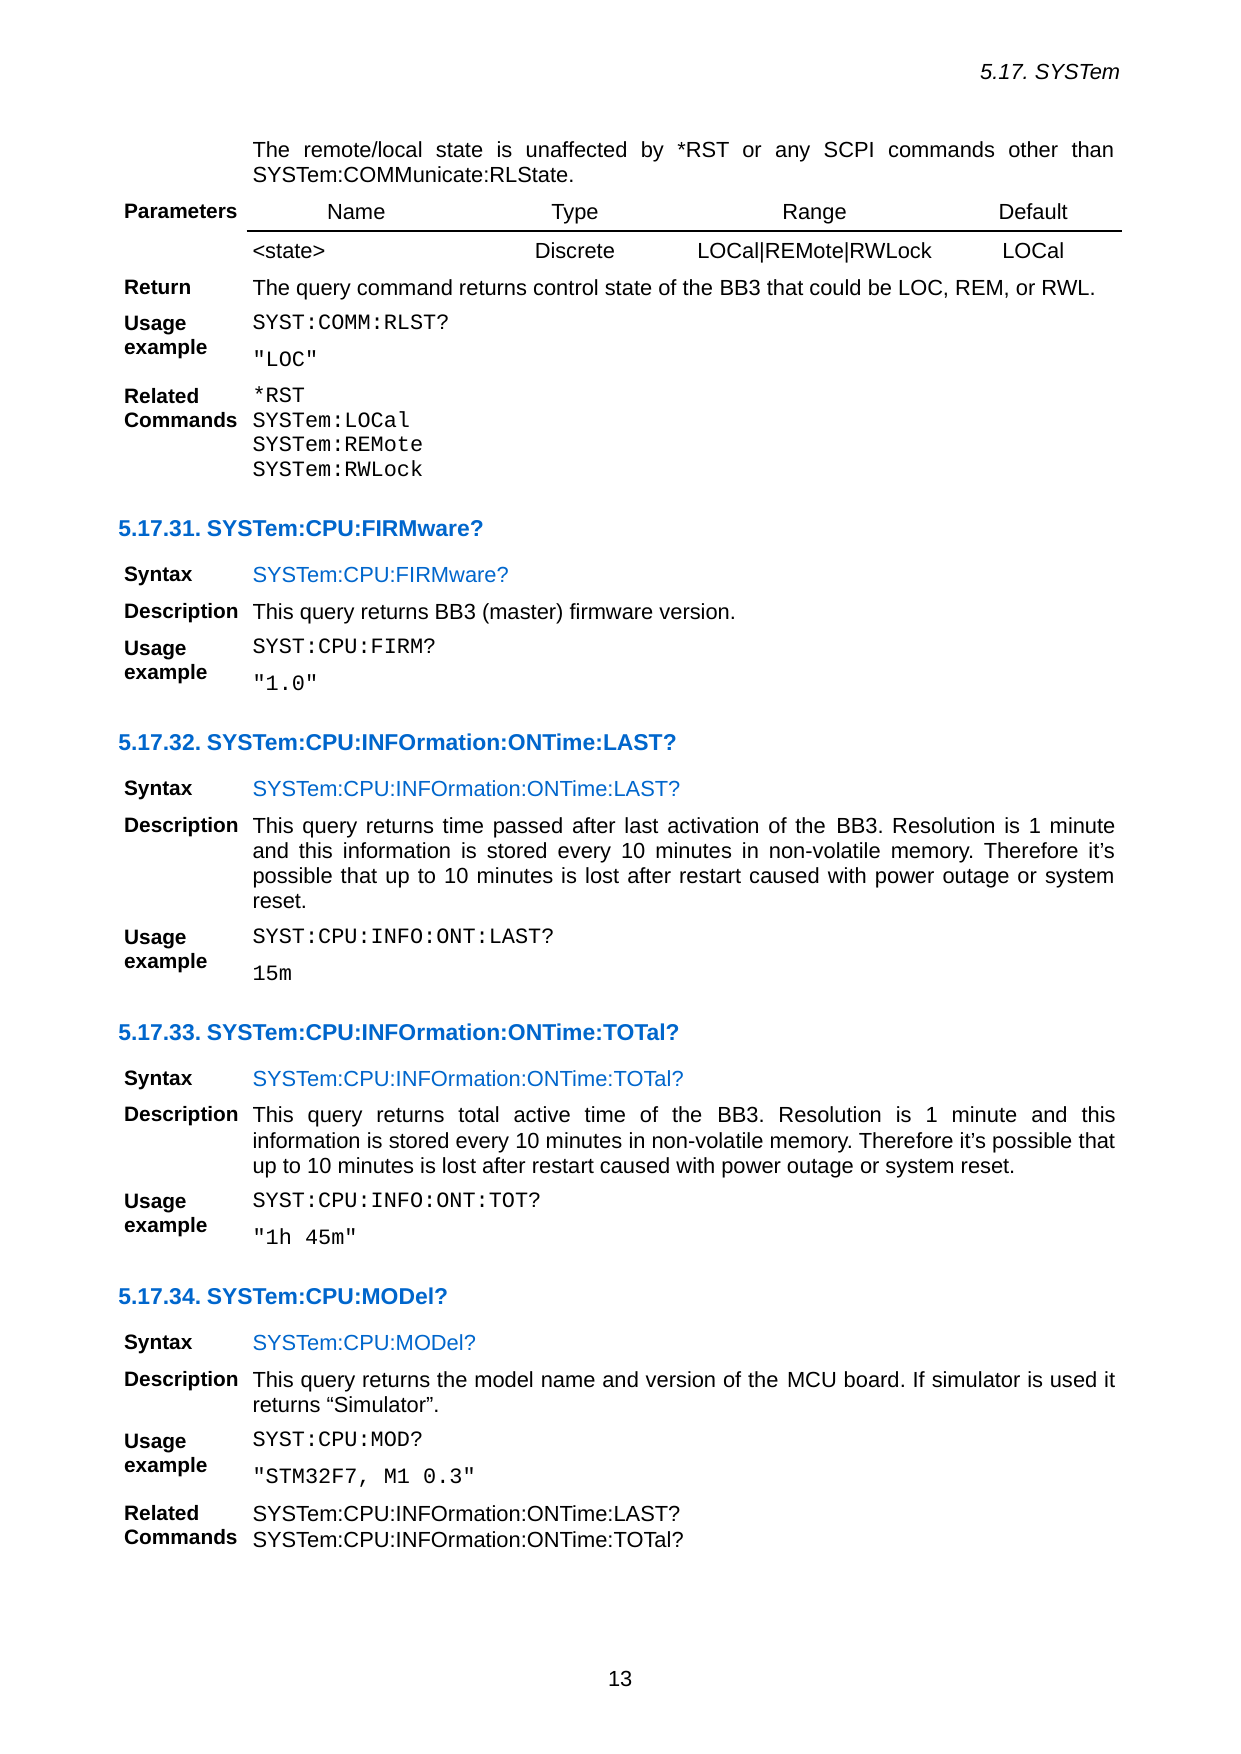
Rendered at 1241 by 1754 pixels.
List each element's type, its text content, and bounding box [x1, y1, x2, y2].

table_cell Usage example [118, 919, 247, 992]
table_cell This query returns BB3 (master) firmware version. [247, 593, 1122, 630]
table_cell Usage example [118, 305, 247, 378]
table_cell Discrete [465, 232, 684, 269]
subtitle SYSTem:CPU:INFOrmation:ONTime:TOTal? [118, 1019, 1122, 1045]
table_cell SYSTem:CPU:INFOrmation:ONTime:LAST? SYSTem:CPU:INFOrmation:ONTime:TOTal? [247, 1496, 1122, 1557]
table_cell Usage example [118, 630, 247, 703]
table_cell LOCal [945, 232, 1122, 269]
subtitle SYSTem:CPU:FIRMware? [118, 515, 1122, 542]
table_cell <state> [247, 232, 465, 269]
subtitle SYSTem:CPU:MODel? [118, 1283, 1122, 1309]
table_header Syntax [118, 557, 247, 593]
table_cell The query command returns control state of the BB3 that could be LOC, REM, or RWL. [247, 269, 1122, 305]
table_cell Related Commands [118, 1496, 247, 1557]
table_cell Return [118, 269, 247, 305]
table_header Syntax [118, 1060, 247, 1097]
table_header SYSTem:CPU:INFOrmation:ONTime:LAST? [247, 770, 1122, 807]
table_header SYSTem:CPU:FIRMware? [247, 557, 1122, 593]
table_cell SYST:COMM:RLST? "LOC" [247, 305, 1122, 378]
table_cell SYST:CPU:MOD? "STM32F7, M1 0.3" [247, 1423, 1122, 1496]
table_cell This query returns total active time of the BB3. Resolution is 1 minute and this information is stored every 10 minutes in non-volatile memory. Therefore it’s possible that up to 10 minutes is lost after restart caused with power outage or system reset. [247, 1097, 1122, 1184]
table_cell Name [247, 193, 465, 230]
table_cell SYST:CPU:INFO:ONT:LAST? 15m [247, 919, 1122, 992]
table_cell Description [118, 593, 247, 630]
table_cell LOCal|REMote|RWLock [684, 232, 944, 269]
table_header SYSTem:CPU:MODel? [247, 1324, 1122, 1361]
table_cell SYST:CPU:INFO:ONT:TOT? "1h 45m" [247, 1184, 1122, 1256]
table_cell Description [118, 807, 247, 919]
subtitle SYSTem:CPU:INFOrmation:ONTime:LAST? [118, 729, 1122, 756]
table_cell This query returns time passed after last activation of the BB3. Resolution is 1 minute and this information is stored every 10 minutes in non-volatile memory. Therefore it’s possible that up to 10 minutes is lost after restart caused with power outage or system reset. [247, 807, 1122, 919]
table_cell Default [945, 193, 1122, 230]
table_header Syntax [118, 770, 247, 807]
table_cell Type [465, 193, 684, 230]
table_cell *RST SYSTem:LOCal SYSTem:REMote SYSTem:RWLock [247, 378, 1122, 489]
table_cell Range [684, 193, 944, 230]
table_cell Usage example [118, 1423, 247, 1496]
table_cell This query returns the model name and version of the MCU board. If simulator is used it returns “Simulator”. [247, 1361, 1122, 1423]
table_cell SYST:CPU:FIRM? "1.0" [247, 630, 1122, 703]
table_cell Related Commands [118, 378, 247, 489]
table_cell Description [118, 1361, 247, 1423]
table_cell Usage example [118, 1184, 247, 1256]
table_cell Parameters [118, 193, 247, 269]
table_header SYSTem:CPU:INFOrmation:ONTime:TOTal? [247, 1060, 1122, 1097]
table_cell The remote/local state is unaffected by *RST or any SCPI commands other than SYSTem:COMMunicate:RLState. [247, 106, 1122, 193]
table_cell [118, 106, 247, 193]
table_header Syntax [118, 1324, 247, 1361]
table_cell Description [118, 1097, 247, 1184]
